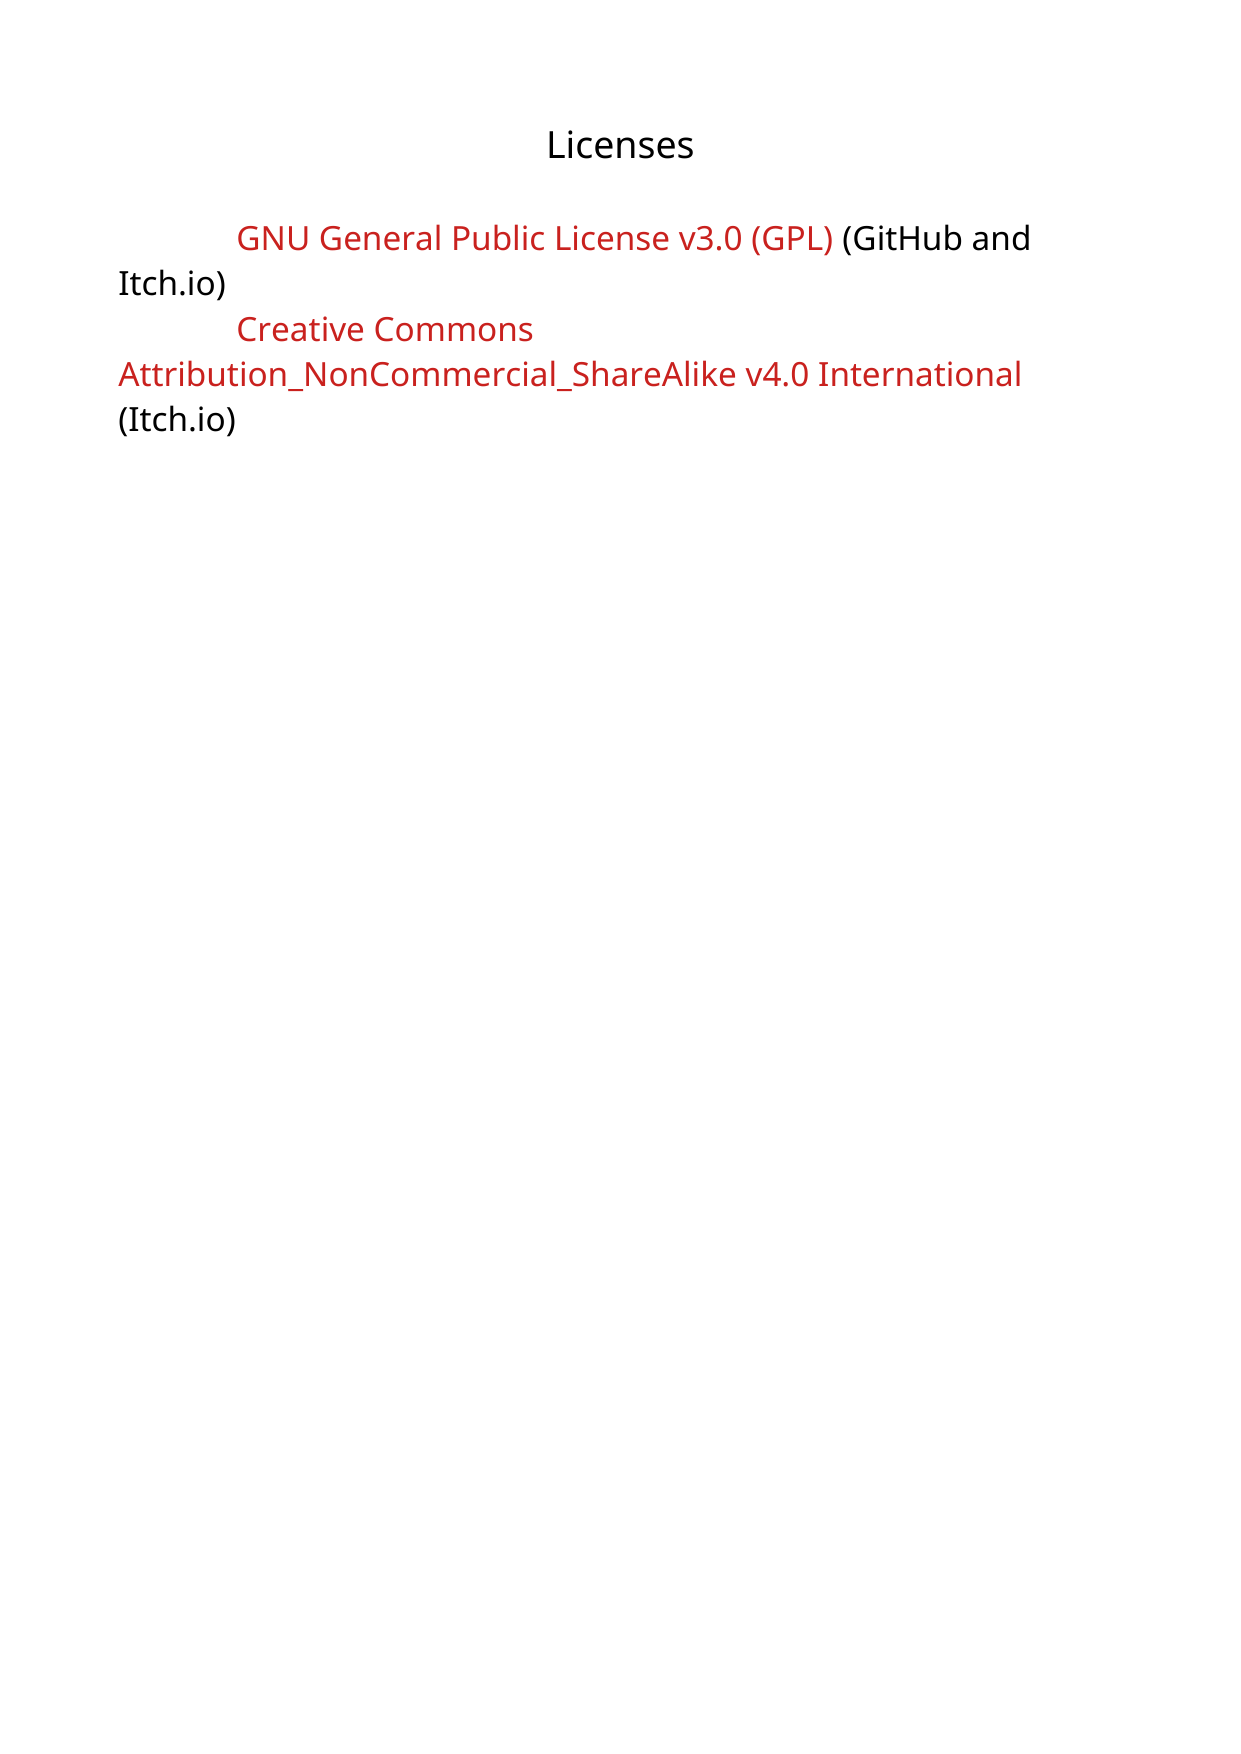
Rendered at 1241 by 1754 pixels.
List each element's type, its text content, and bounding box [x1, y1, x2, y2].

text Licenses [118, 118, 1122, 169]
text GNU General Public License v3.0 (GPL) (GitHub and Itch.io) [118, 214, 1122, 305]
text Creative Commons Attribution_NonCommercial_ShareAlike v4.0 International (Itch.io) [118, 305, 1122, 442]
